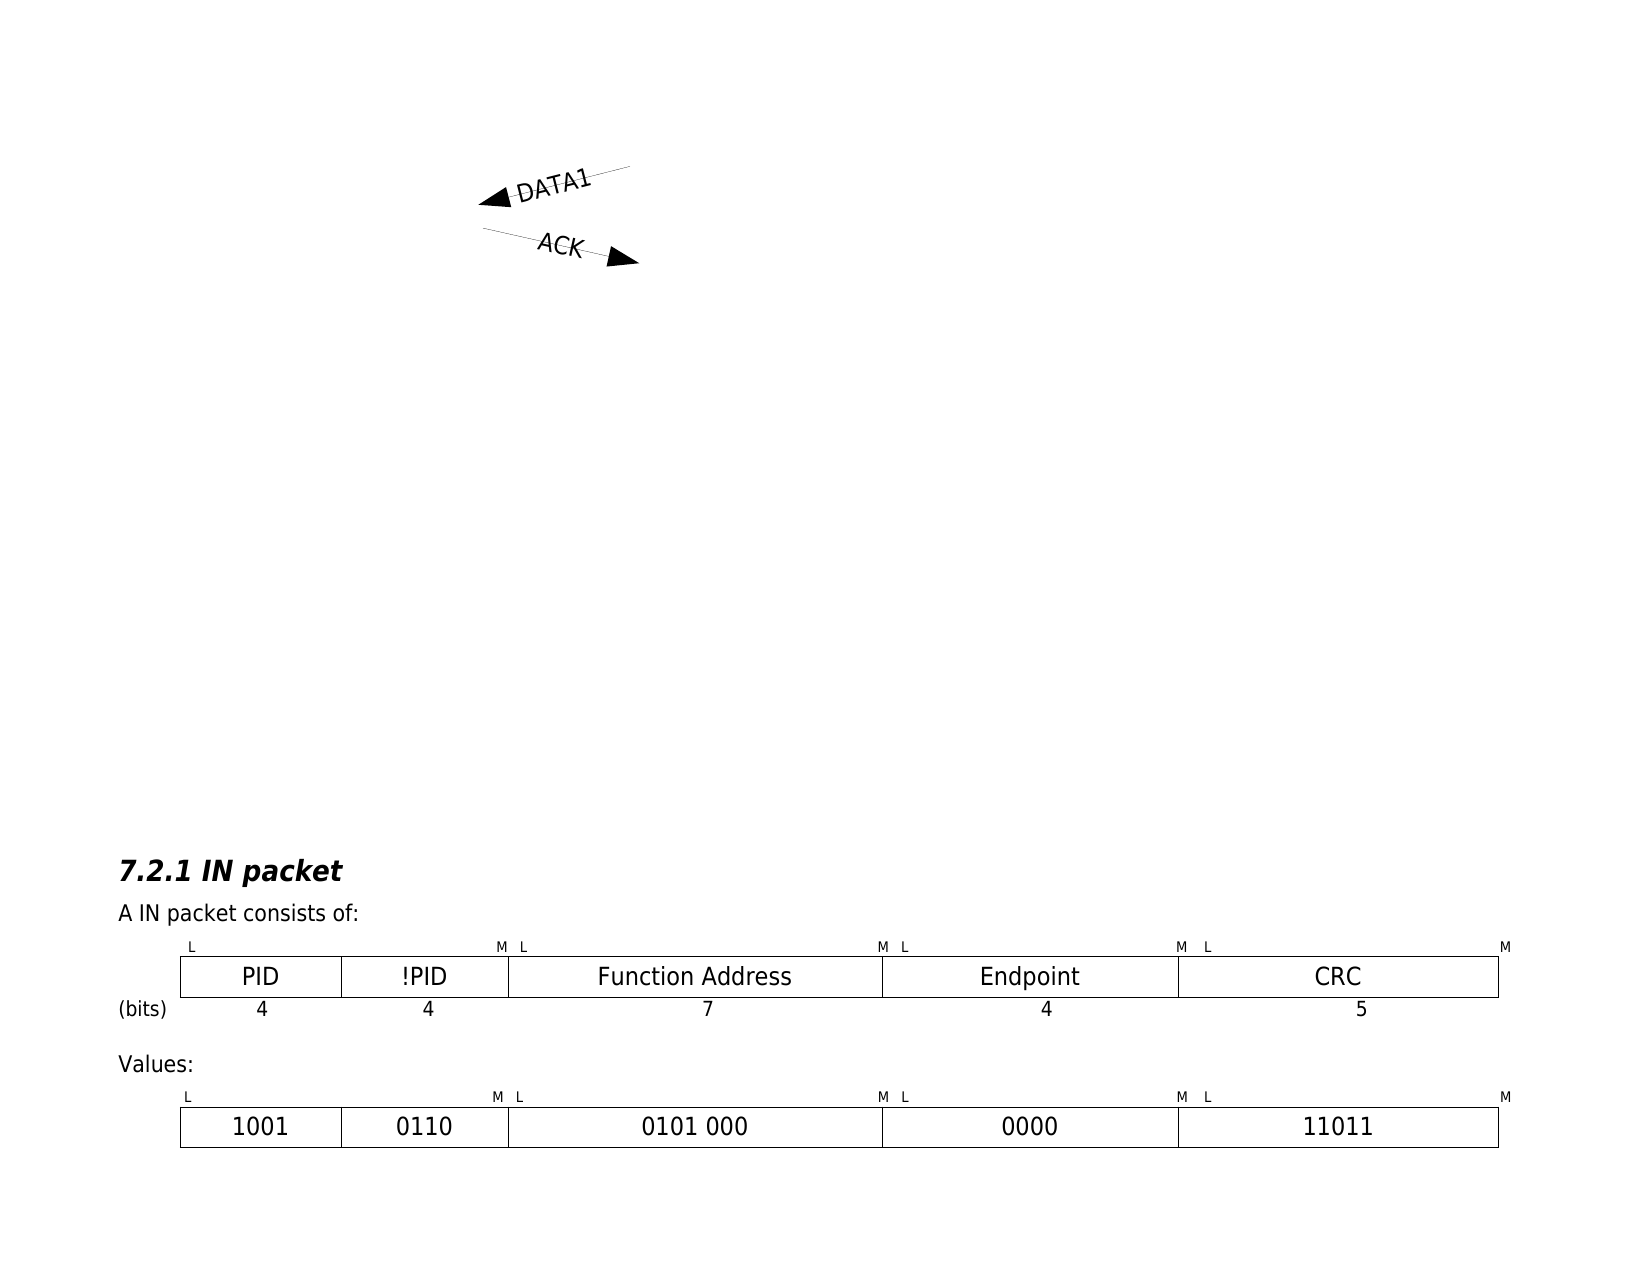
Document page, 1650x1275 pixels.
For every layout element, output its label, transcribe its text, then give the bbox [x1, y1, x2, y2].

table_header 0101 000 [509, 1108, 882, 1147]
table_header PID [181, 957, 341, 997]
table_header 0000 [883, 1108, 1178, 1147]
subtitle 7.2.1 IN packet [118, 854, 1532, 888]
table_header Endpoint [883, 957, 1178, 997]
text L M L M L M L M [118, 927, 1532, 956]
text Values: [118, 1051, 1532, 1077]
table_header Function Address [509, 957, 882, 997]
table_header !PID [342, 957, 508, 997]
text (bits) 4 4 7 4 5 [118, 997, 1532, 1022]
table_header 11011 [1179, 1108, 1498, 1147]
table_header 1001 [181, 1108, 341, 1147]
text A IN packet consists of: [118, 901, 1532, 927]
table_header CRC [1179, 957, 1498, 997]
text L M L M L M L M [118, 1077, 1532, 1107]
table_header 0110 [342, 1108, 508, 1147]
